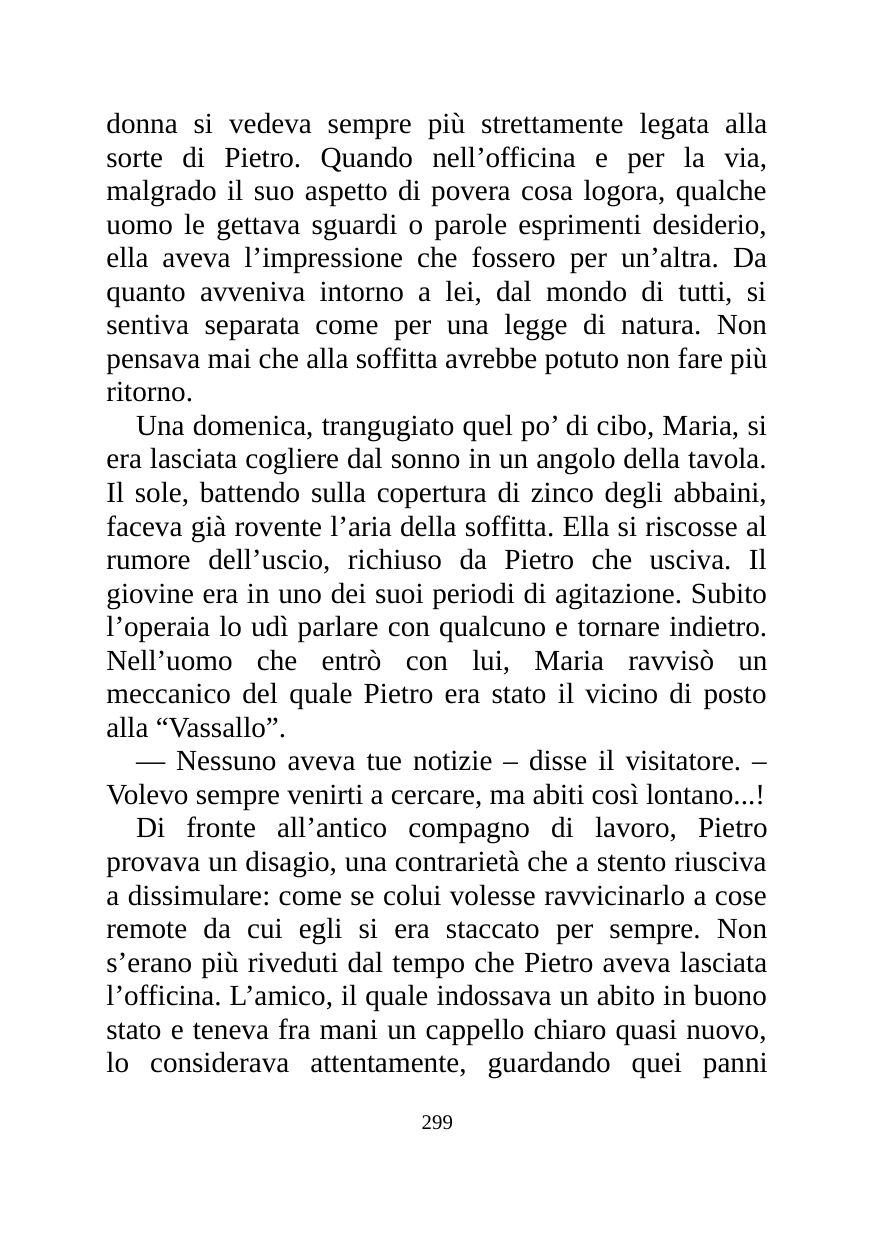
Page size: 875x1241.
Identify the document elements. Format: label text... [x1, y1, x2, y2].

text Una domenica, trangugiato quel po’ di cibo, Maria, si era lasciata cogliere dal sonno in un angolo della tavola. Il sole, battendo sulla copertura di zinco degli abbaini, faceva già rovente l’aria della soffitta. Ella si riscosse al rumore dell’uscio, richiuso da Pietro che usciva. Il giovine era in uno dei suoi periodi di agitazione. Subito l’operaia lo udì parlare con qualcuno e tornare indietro. Nell’uomo che entrò con lui, Maria ravvisò un meccanico del quale Pietro era stato il vicino di posto alla “Vassallo”. [106, 408, 768, 743]
text donna si vedeva sempre più strettamente legata alla sorte di Pietro. Quando nell’officina e per la via, malgrado il suo aspetto di povera cosa logora, qualche uomo le gettava sguardi o parole esprimenti desiderio, ella aveva l’impressione che fossero per un’altra. Da quanto avveniva intorno a lei, dal mondo di tutti, si sentiva separata come per una legge di natura. Non pensava mai che alla soffitta avrebbe potuto non fare più ritorno. [106, 106, 768, 408]
text — Nessuno aveva tue notizie – disse il visitatore. – Volevo sempre venirti a cercare, ma abiti così lontano...! [106, 743, 768, 811]
text Di fronte all’antico compagno di lavoro, Pietro provava un disagio, una contrarietà che a stento riusciva a dissimulare: come se colui volesse ravvicinarlo a cose remote da cui egli si era staccato per sempre. Non s’erano più riveduti dal tempo che Pietro aveva lasciata l’officina. L’amico, il quale indossava un abito in buono stato e teneva fra mani un cappello chiaro quasi nuovo, lo considerava attentamente, guardando quei panni [106, 811, 768, 1079]
